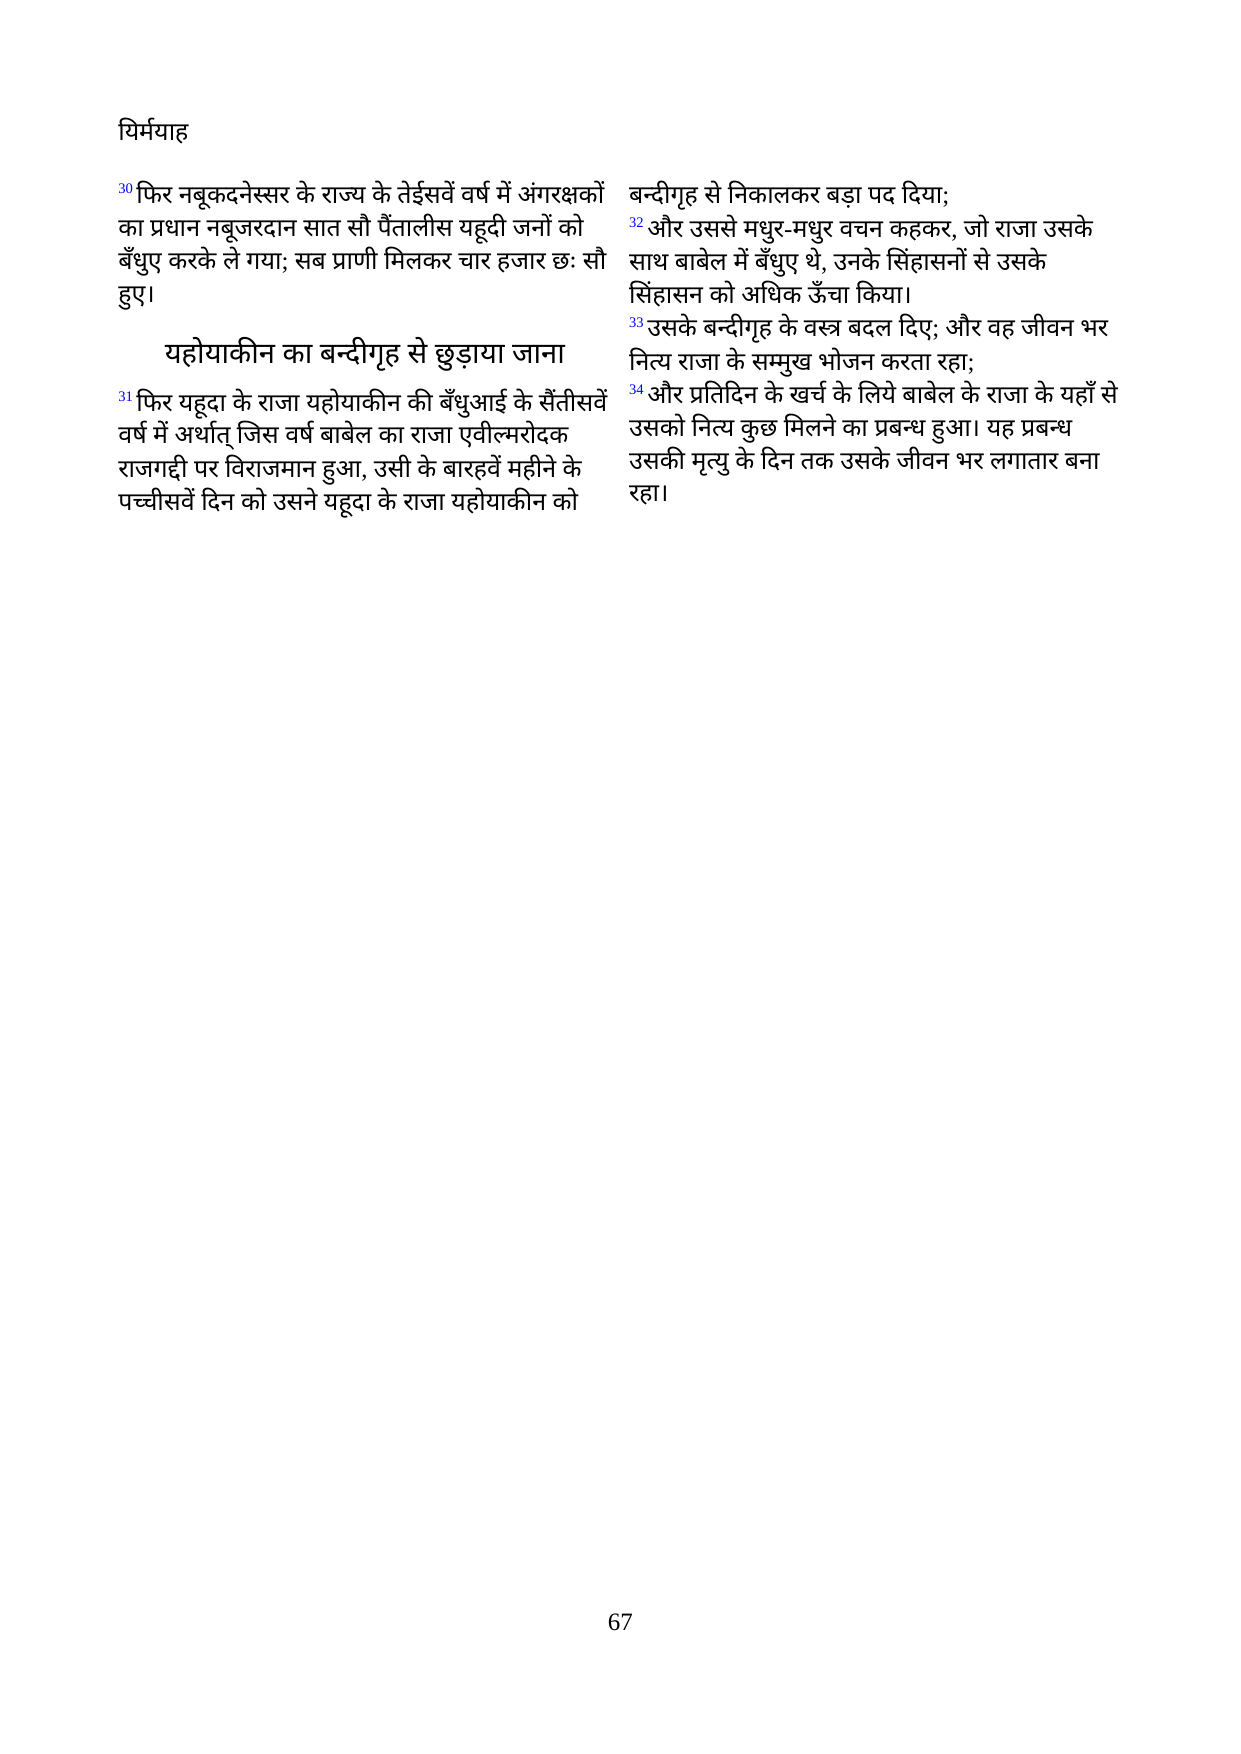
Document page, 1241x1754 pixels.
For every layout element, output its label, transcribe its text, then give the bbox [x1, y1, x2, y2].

text 30 फिर नबूकदनेस्सर के राज्य के तेईसवें वर्ष में अंगरक्षकों का प्रधान नबूजरदान सात सौ पैंतालीस यहूदी जनों को बँधुए करके ले गया; सब प्राणी मिलकर चार हजार छः सौ हुए। [118, 180, 611, 312]
text बन्दीगृह से निकालकर बड़ा पद दिया; [629, 180, 1122, 214]
text 31 फिर यहूदा के राजा यहोयाकीन की बँधुआई के सैंतीसवें वर्ष में अर्थात् जिस वर्ष बाबेल का राजा एवील्मरोदक राजगद्दी पर विराजमान हुआ, उसी के बारहवें महीने के पच्चीसवें दिन को उसने यहूदा के राजा यहोयाकीन को [118, 388, 611, 520]
text 34 और प्रतिदिन के खर्च के लिये बाबेल के राजा के यहाँ से उसको नित्य कुछ मिलने का प्रबन्ध हुआ। यह प्रबन्ध उसकी मृत्यु के दिन तक उसके जीवन भर लगातार बना रहा। [629, 381, 1122, 512]
subtitle यहोयाकीन का बन्दीगृह से छुड़ाया जाना [118, 337, 611, 376]
text 33 उसके बन्दीगृह के वस्त्र बदल दिए; और वह जीवन भर नित्य राजा के सम्मुख भोजन करता रहा; [629, 313, 1122, 381]
text 32 और उससे मधुर-मधुर वचन कहकर, जो राजा उसके साथ बाबेल में बँधुए थे, उनके सिंहासनों से उसके सिंहासन को अधिक ऊँचा किया। [629, 214, 1122, 313]
